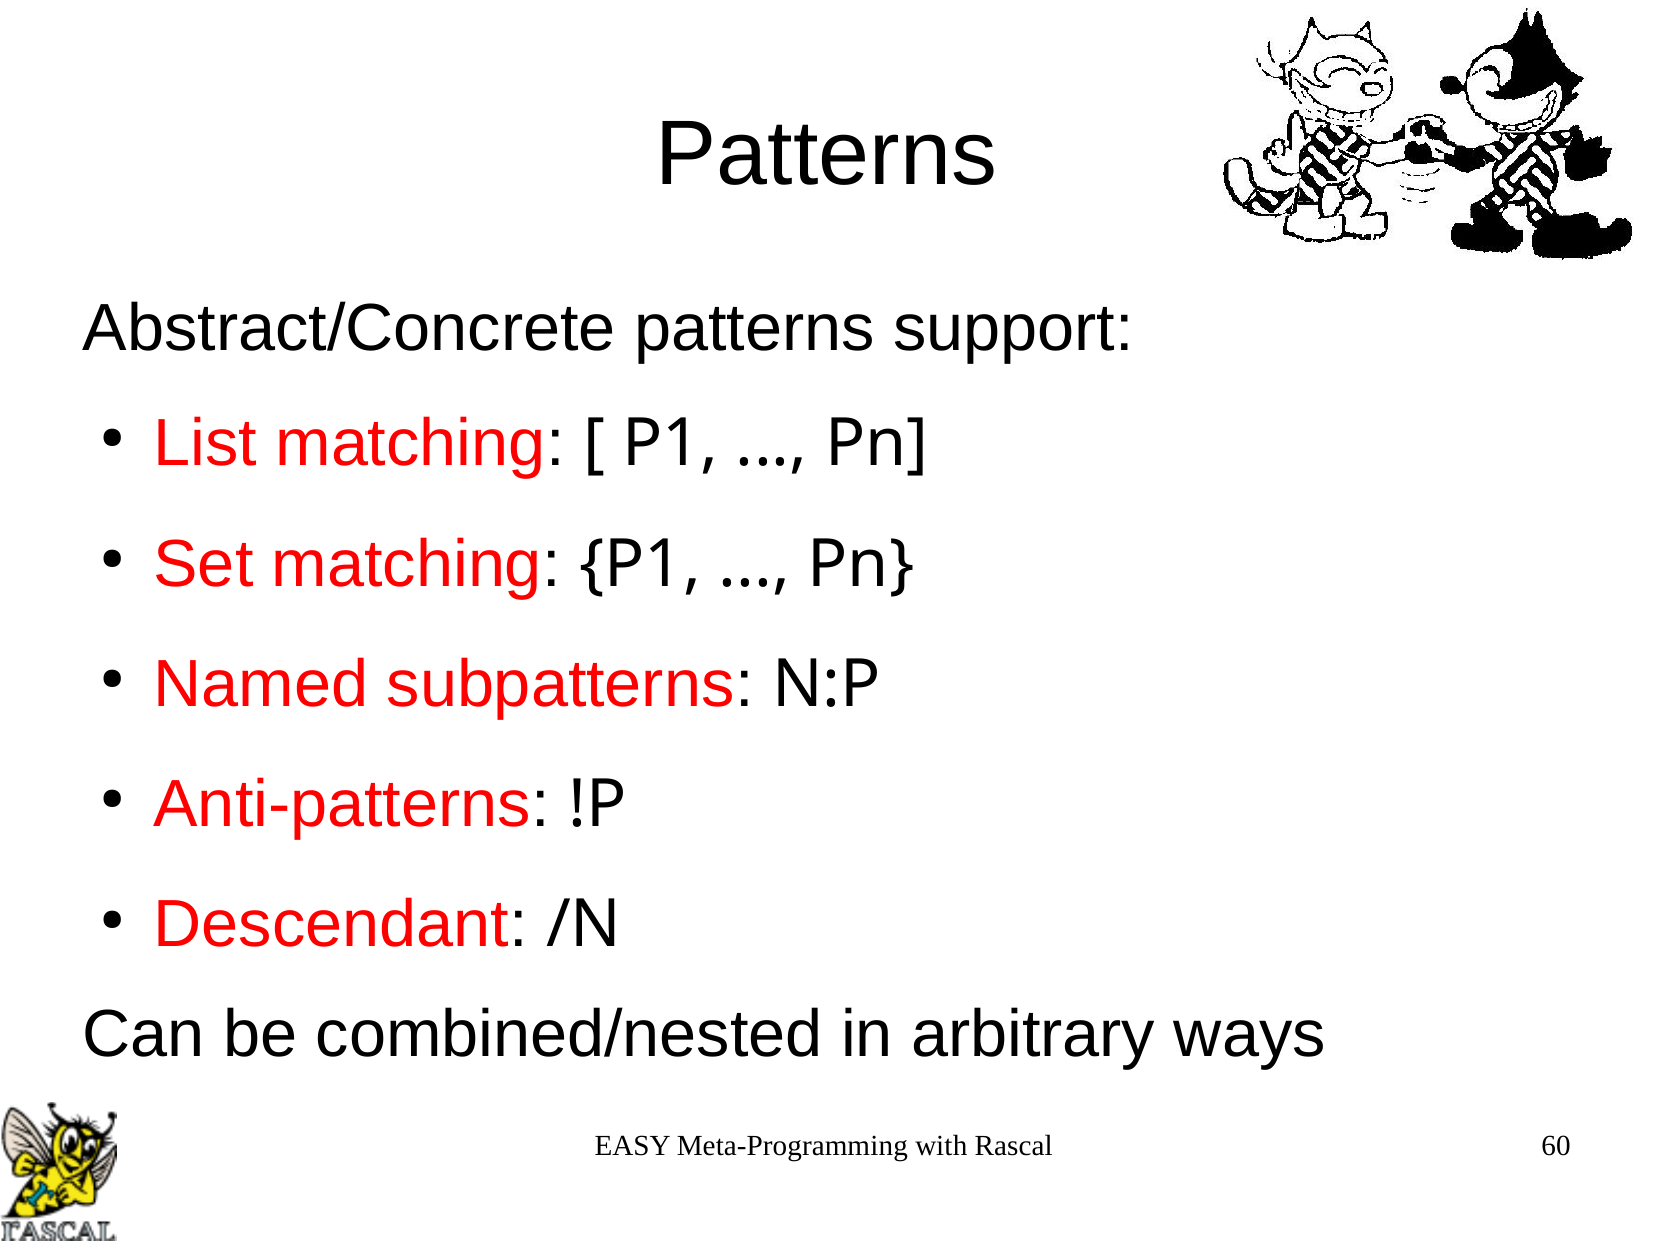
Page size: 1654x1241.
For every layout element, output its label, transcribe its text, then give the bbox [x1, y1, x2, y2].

title Patterns [82, 49, 1214, 257]
picture [1214, 7, 1642, 271]
picture [0, 1102, 117, 1241]
list Abstract/Concrete patterns support: List matching: [ P1, ..., Pn] Set matching: {P1, ..., Pn} Named subpatterns: N:P Anti-patterns: !P Descendant: /N Can be combined/nested in arbitrary ways [82, 290, 1571, 1109]
